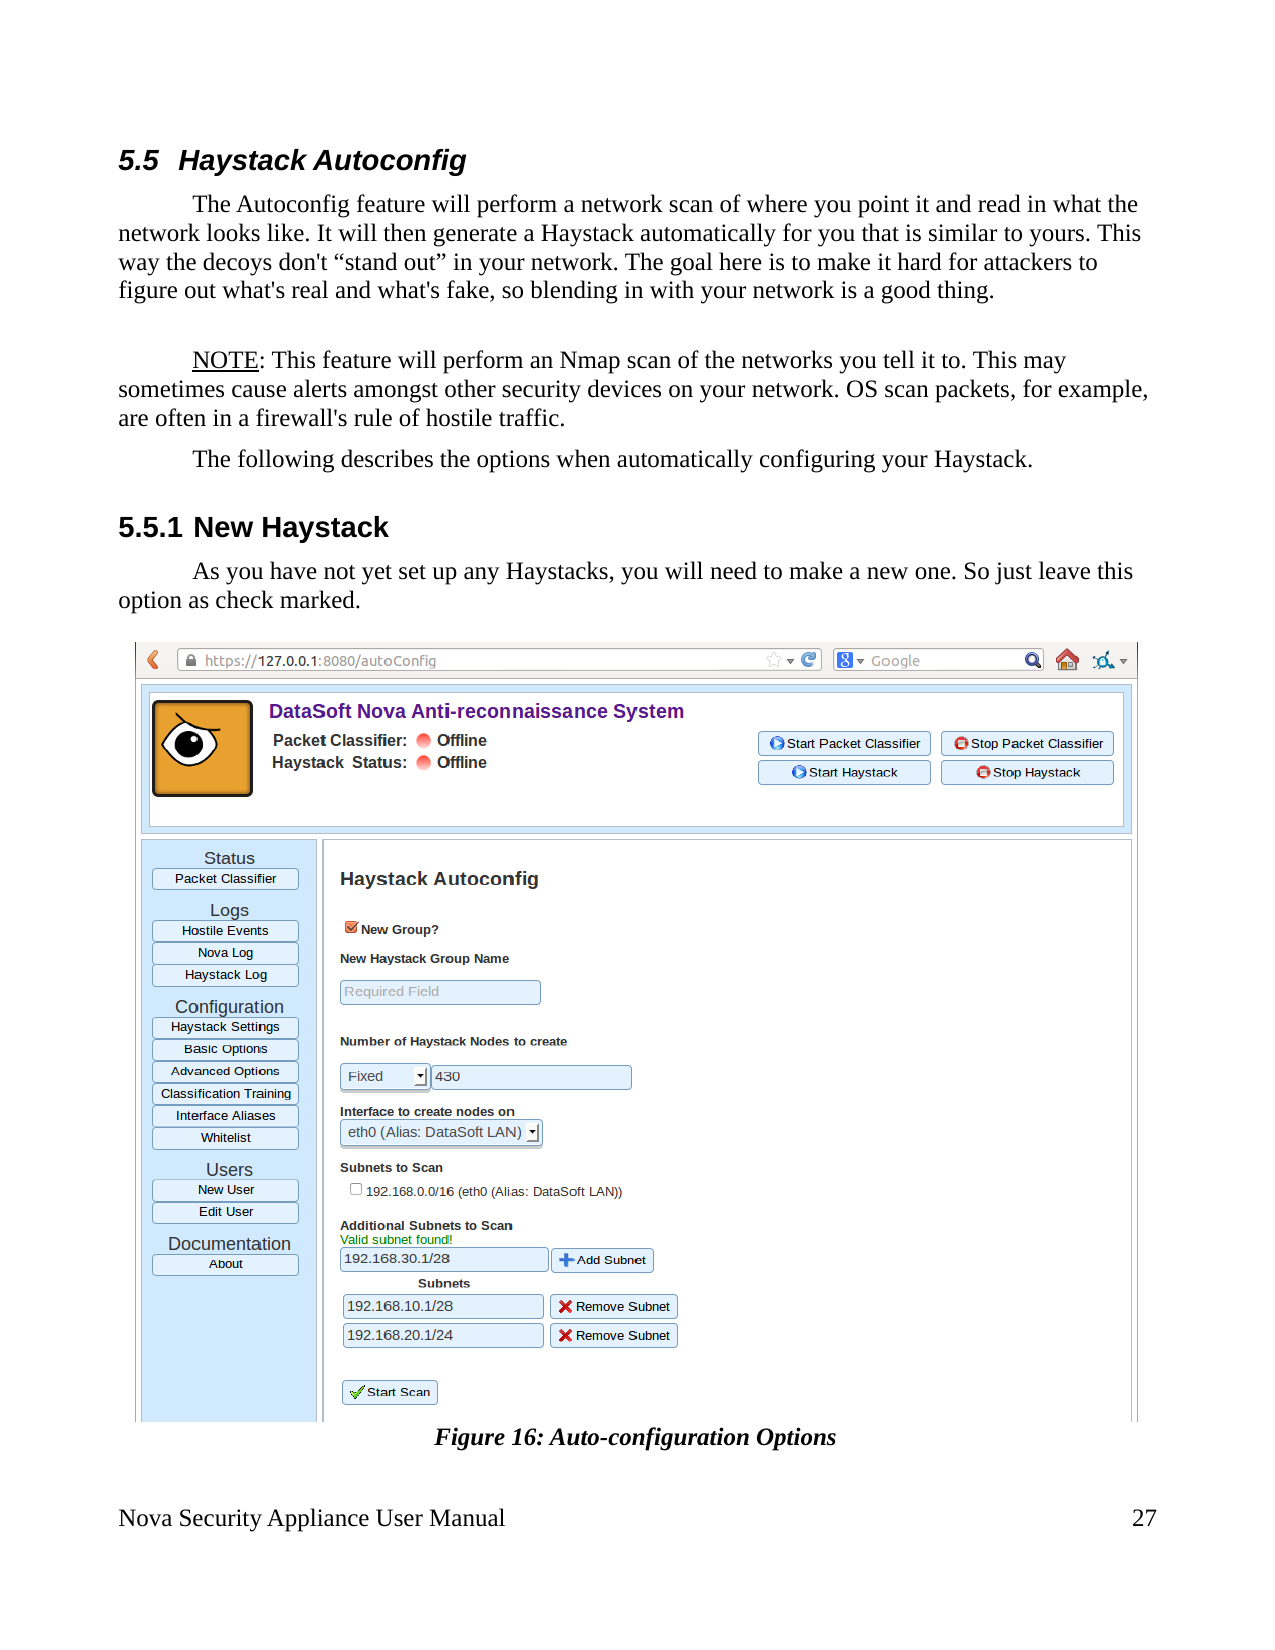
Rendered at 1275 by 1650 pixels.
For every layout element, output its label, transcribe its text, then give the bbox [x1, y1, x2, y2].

text The Autoconfig feature will perform a network scan of where you point it and read in what the network looks like. It will then generate a Haystack automatically for you that is similar to yours. This way the decoys don't “stand out” in your network. The goal here is to make it hard for attackers to figure out what's real and what's fake, so blending in with your network is a good thing. [118, 189, 1157, 304]
subtitle Haystack Autoconfig [118, 143, 1157, 177]
text The following describes the options when automatically configuring your Haystack. [118, 444, 1157, 473]
text NOTE: This feature will perform an Nmap scan of the networks you tell it to. This may sometimes cause alerts amongst other security devices on your network. OS scan packets, for example, are often in a firewall's rule of hostile traffic. [118, 317, 1157, 432]
text Figure 16: Auto-configuration Options [130, 1422, 1143, 1451]
text As you have not yet set up any Haystacks, you will need to make a new one. So just leave this option as check marked. [118, 556, 1157, 614]
picture [135, 642, 1138, 1422]
subtitle New Haystack [118, 510, 1157, 544]
